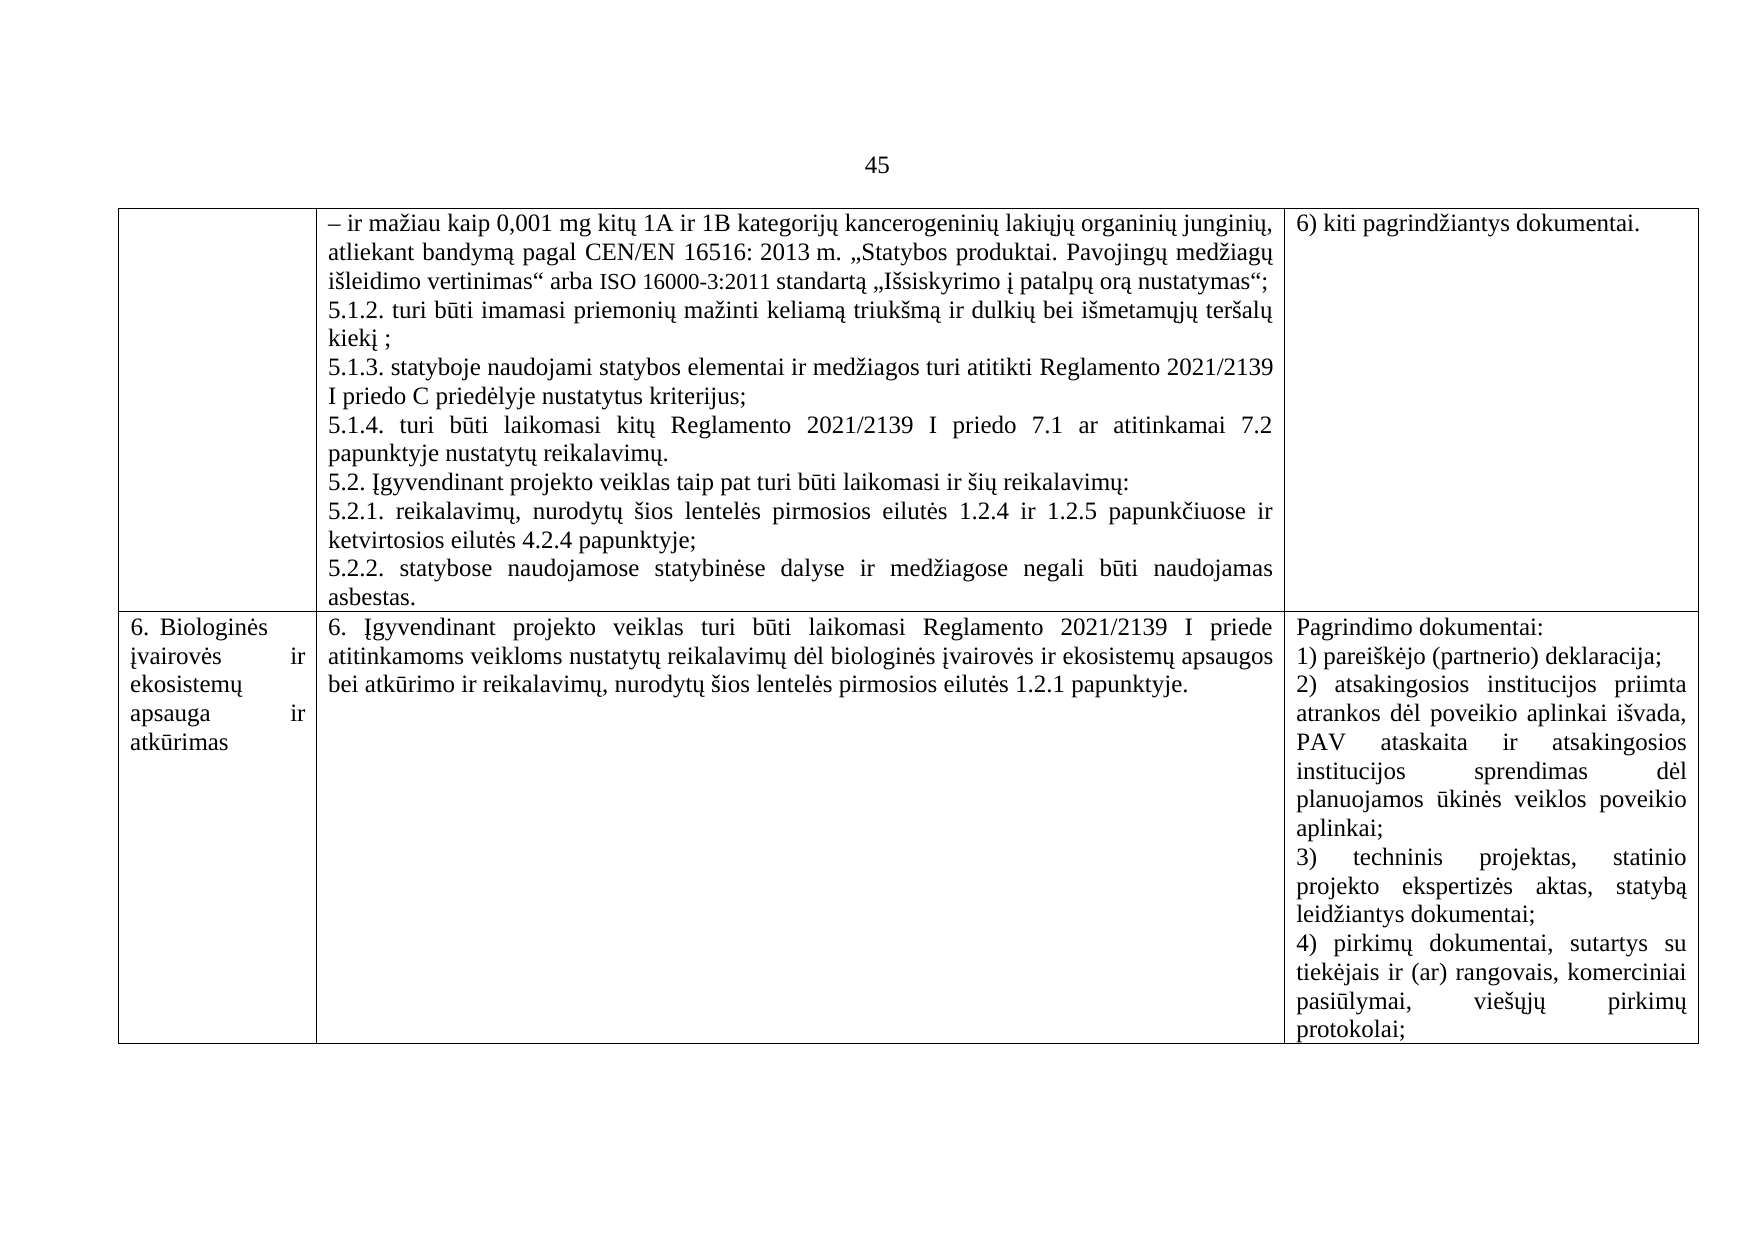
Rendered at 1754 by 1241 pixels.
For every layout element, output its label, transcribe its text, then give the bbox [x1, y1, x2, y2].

table_cell 6. Įgyvendinant projekto veiklas turi būti laikomasi Reglamento 2021/2139 I priede atitinkamoms veikloms nustatytų reikalavimų dėl biologinės įvairovės ir ekosistemų apsaugos bei atkūrimo ir reikalavimų, nurodytų šios lentelės pirmosios eilutės 1.2.1 papunktyje. [317, 612, 1284, 1043]
table_cell 6. Biologinės įvairovės ir ekosistemų apsauga ir atkūrimas [119, 612, 316, 1043]
table_cell Pagrindimo dokumentai: 1) pareiškėjo (partnerio) deklaracija; 2) atsakingosios institucijos priimta atrankos dėl poveikio aplinkai išvada, PAV ataskaita ir atsakingosios institucijos sprendimas dėl planuojamos ūkinės veiklos poveikio aplinkai; 3) techninis projektas, statinio projekto ekspertizės aktas, statybą leidžiantys dokumentai; 4) pirkimų dokumentai, sutartys su tiekėjais ir (ar) rangovais, komerciniai pasiūlymai, viešųjų pirkimų protokolai; [1285, 612, 1698, 1043]
table_cell 6) kiti pagrindžiantys dokumentai. [1285, 209, 1698, 611]
table_cell – ir mažiau kaip 0,001 mg kitų 1A ir 1B kategorijų kancerogeninių lakiųjų organinių junginių, atliekant bandymą pagal CEN/EN 16516: 2013 m. „Statybos produktai. Pavojingų medžiagų išleidimo vertinimas“ arba ISO 16000-3:2011 standartą „Išsiskyrimo į patalpų orą nustatymas“; 5.1.2. turi būti imamasi priemonių mažinti keliamą triukšmą ir dulkių bei išmetamųjų teršalų kiekį ; 5.1.3. statyboje naudojami statybos elementai ir medžiagos turi atitikti Reglamento 2021/2139 I priedo C priedėlyje nustatytus kriterijus; 5.1.4. turi būti laikomasi kitų Reglamento 2021/2139 I priedo 7.1 ar atitinkamai 7.2 papunktyje nustatytų reikalavimų. 5.2. Įgyvendinant projekto veiklas taip pat turi būti laikomasi ir šių reikalavimų: 5.2.1. reikalavimų, nurodytų šios lentelės pirmosios eilutės 1.2.4 ir 1.2.5 papunkčiuose ir ketvirtosios eilutės 4.2.4 papunktyje; 5.2.2. statybose naudojamose statybinėse dalyse ir medžiagose negali būti naudojamas asbestas. [317, 209, 1284, 611]
table_cell [119, 209, 316, 611]
